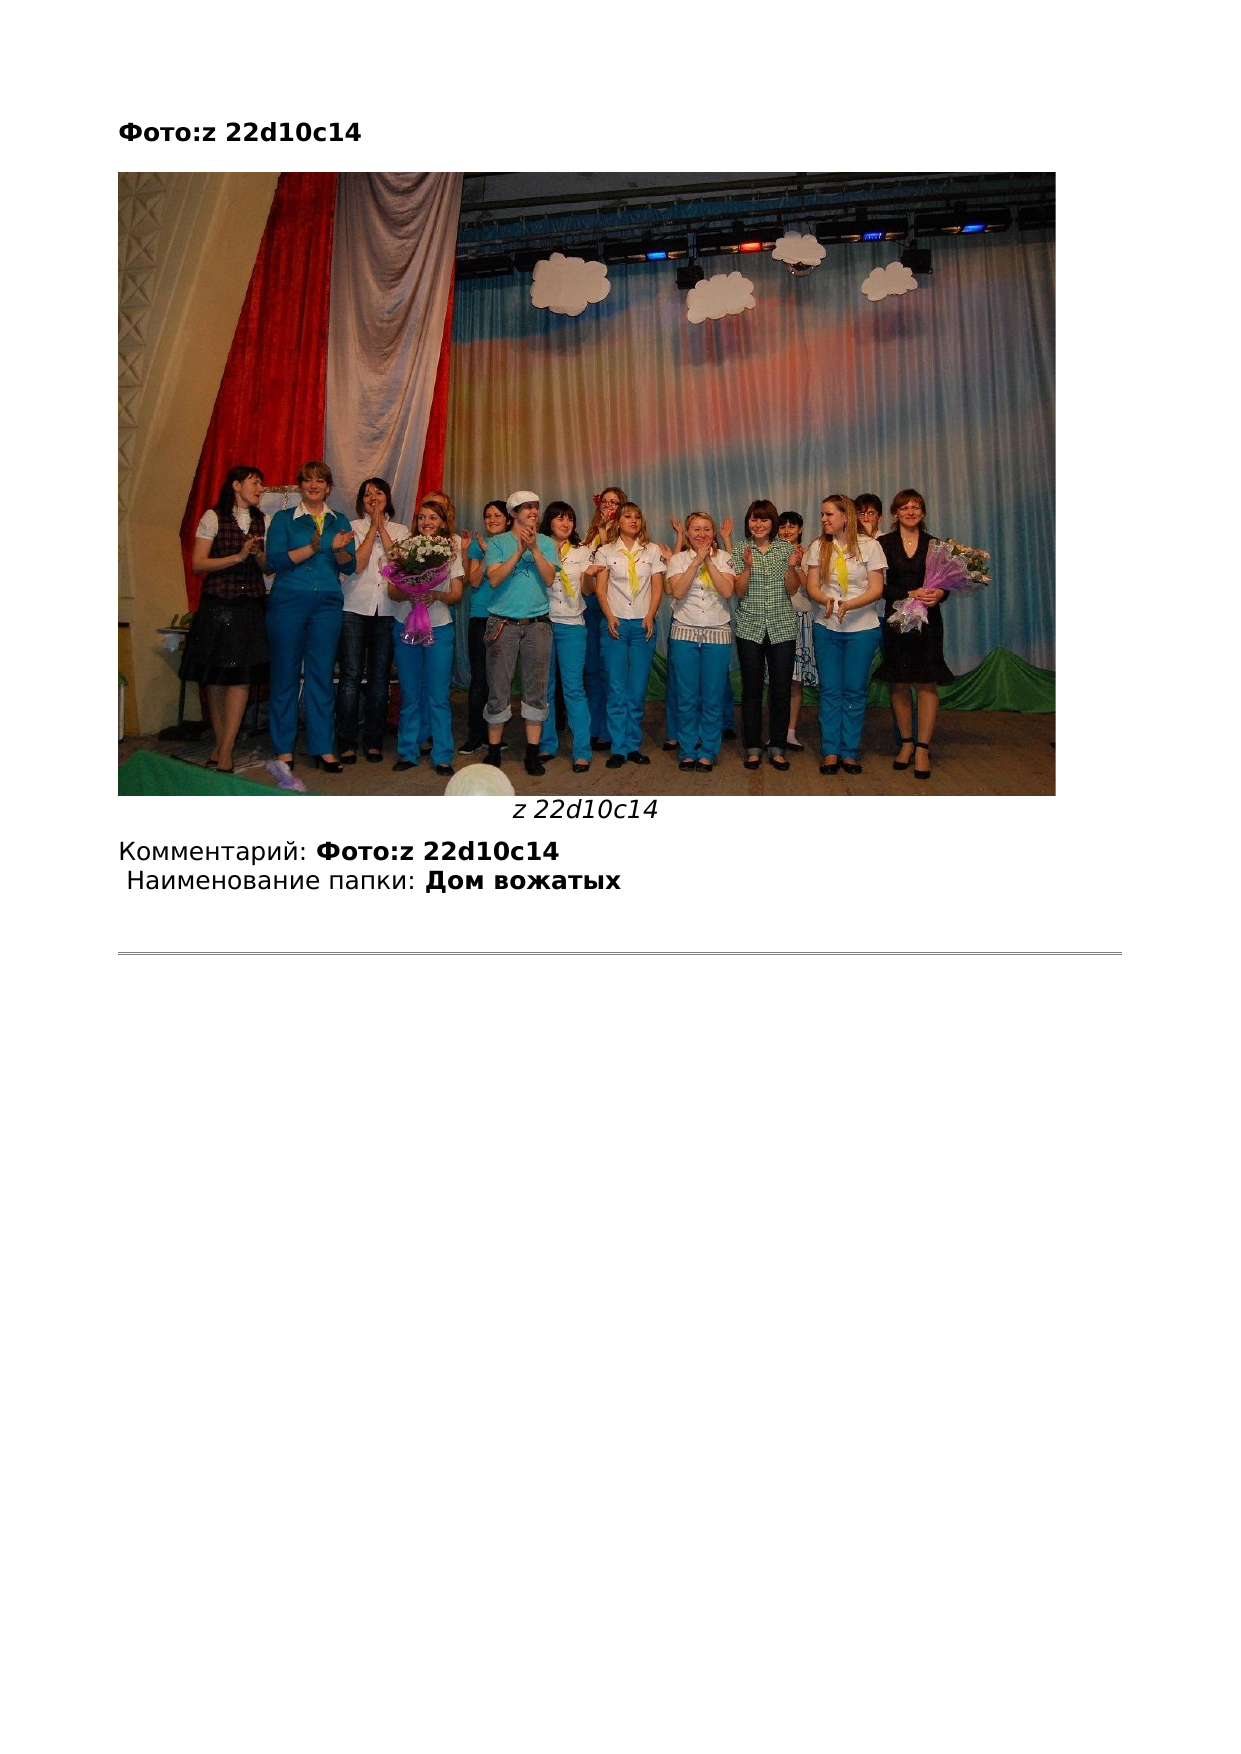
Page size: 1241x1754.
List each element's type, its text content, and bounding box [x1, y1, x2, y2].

text Комментарий: Фото:z 22d10c14 Наименование папки: Дом вожатых [118, 837, 1122, 925]
picture [118, 172, 1056, 796]
subtitle Фото:z 22d10c14 [118, 118, 1122, 147]
text z 22d10c14 [118, 796, 1056, 825]
